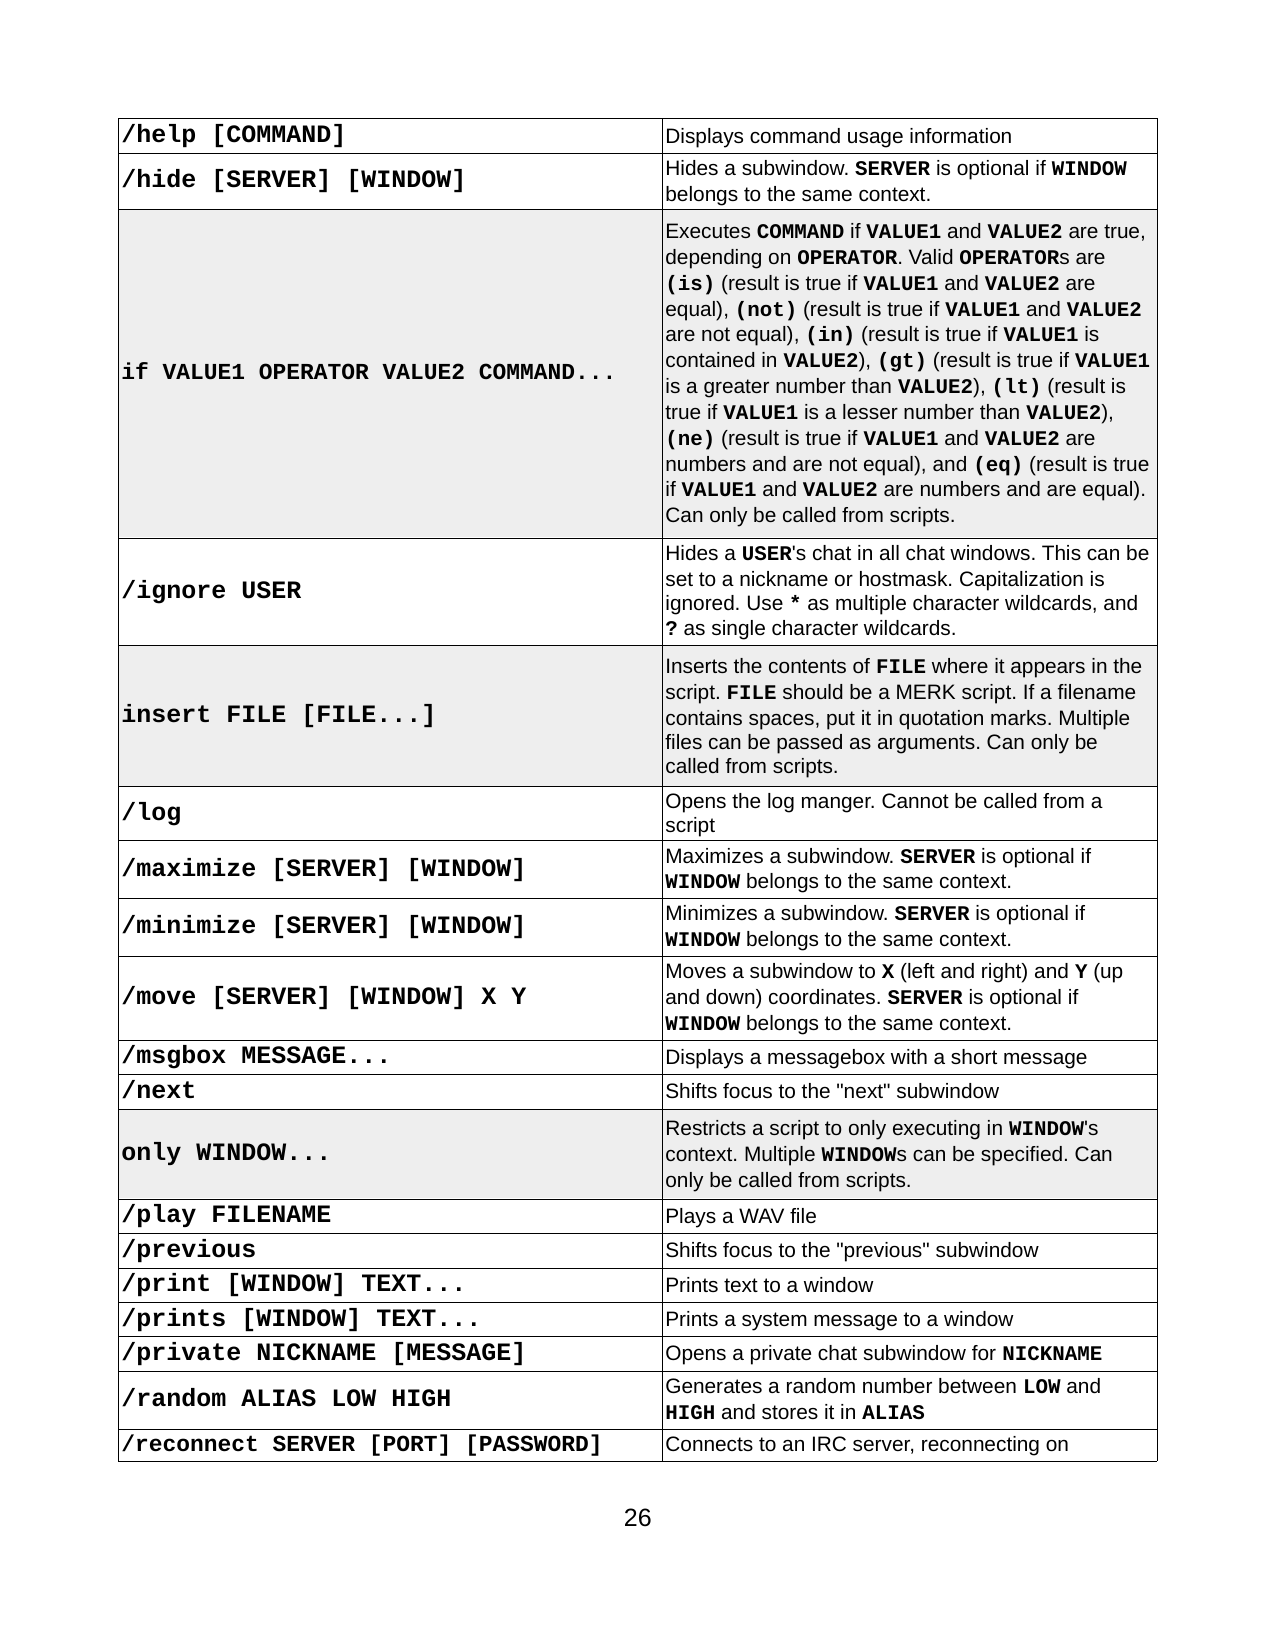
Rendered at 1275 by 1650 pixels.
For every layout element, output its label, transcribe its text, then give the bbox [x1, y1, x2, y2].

table_cell Inserts the contents of FILE where it appears in the script. FILE should be a MERK script. If a filename contains spaces, put it in quotation marks. Multiple files can be passed as arguments. Can only be called from scripts. [663, 646, 1157, 786]
table_cell Generates a random number between LOW and HIGH and stores it in ALIAS [663, 1372, 1157, 1429]
table_cell Prints text to a window [663, 1269, 1157, 1302]
table_cell Displays command usage information [663, 119, 1157, 153]
table_cell Hides a USER's chat in all chat windows. This can be set to a nickname or hostmask. Capitalization is ignored. Use * as multiple character wildcards, and ? as single character wildcards. [663, 539, 1157, 645]
table_cell Opens a private chat subwindow for NICKNAME [663, 1337, 1157, 1371]
table_cell Minimizes a subwindow. SERVER is optional if WINDOW belongs to the same context. [663, 899, 1157, 956]
table_cell Maximizes a subwindow. SERVER is optional if WINDOW belongs to the same context. [663, 841, 1157, 898]
table_cell /msgbox MESSAGE... [119, 1041, 662, 1074]
table_cell /maximize [SERVER] [WINDOW] [119, 841, 662, 898]
table_cell Executes COMMAND if VALUE1 and VALUE2 are true, depending on OPERATOR. Valid OPERATORs are (is) (result is true if VALUE1 and VALUE2 are equal), (not) (result is true if VALUE1 and VALUE2 are not equal), (in) (result is true if VALUE1 is contained in VALUE2), (gt) (result is true if VALUE1 is a greater number than VALUE2), (lt) (result is true if VALUE1 is a lesser number than VALUE2), (ne) (result is true if VALUE1 and VALUE2 are numbers and are not equal), and (eq) (result is true if VALUE1 and VALUE2 are numbers and are equal). Can only be called from scripts. [663, 210, 1157, 537]
table_cell Displays a messagebox with a short message [663, 1041, 1157, 1074]
table_cell /print [WINDOW] TEXT... [119, 1269, 662, 1302]
table_cell /ignore USER [119, 539, 662, 645]
table_cell Shifts focus to the "next" subwindow [663, 1075, 1157, 1108]
table_cell /log [119, 787, 662, 840]
table_cell /reconnect SERVER [PORT] [PASSWORD] [119, 1430, 662, 1461]
table_cell /play FILENAME [119, 1200, 662, 1233]
table_cell Plays a WAV file [663, 1200, 1157, 1233]
table_cell only WINDOW... [119, 1110, 662, 1198]
table_cell /random ALIAS LOW HIGH [119, 1372, 662, 1429]
table_cell insert FILE [FILE...] [119, 646, 662, 786]
table_cell /previous [119, 1234, 662, 1267]
table_cell Moves a subwindow to X (left and right) and Y (up and down) coordinates. SERVER is optional if WINDOW belongs to the same context. [663, 957, 1157, 1039]
table_cell /help [COMMAND] [119, 119, 662, 153]
table_cell Shifts focus to the "previous" subwindow [663, 1234, 1157, 1267]
table_cell Prints a system message to a window [663, 1303, 1157, 1336]
table_cell /hide [SERVER] [WINDOW] [119, 154, 662, 208]
table_cell if VALUE1 OPERATOR VALUE2 COMMAND... [119, 210, 662, 537]
table_cell Connects to an IRC server, reconnecting on [663, 1430, 1157, 1461]
table_cell /minimize [SERVER] [WINDOW] [119, 899, 662, 956]
table_cell /next [119, 1075, 662, 1108]
table_cell /prints [WINDOW] TEXT... [119, 1303, 662, 1336]
table_cell /move [SERVER] [WINDOW] X Y [119, 957, 662, 1039]
table_cell Hides a subwindow. SERVER is optional if WINDOW belongs to the same context. [663, 154, 1157, 208]
table_cell Restricts a script to only executing in WINDOW's context. Multiple WINDOWs can be specified. Can only be called from scripts. [663, 1110, 1157, 1198]
table_cell /private NICKNAME [MESSAGE] [119, 1337, 662, 1371]
table_cell Opens the log manger. Cannot be called from a script [663, 787, 1157, 840]
